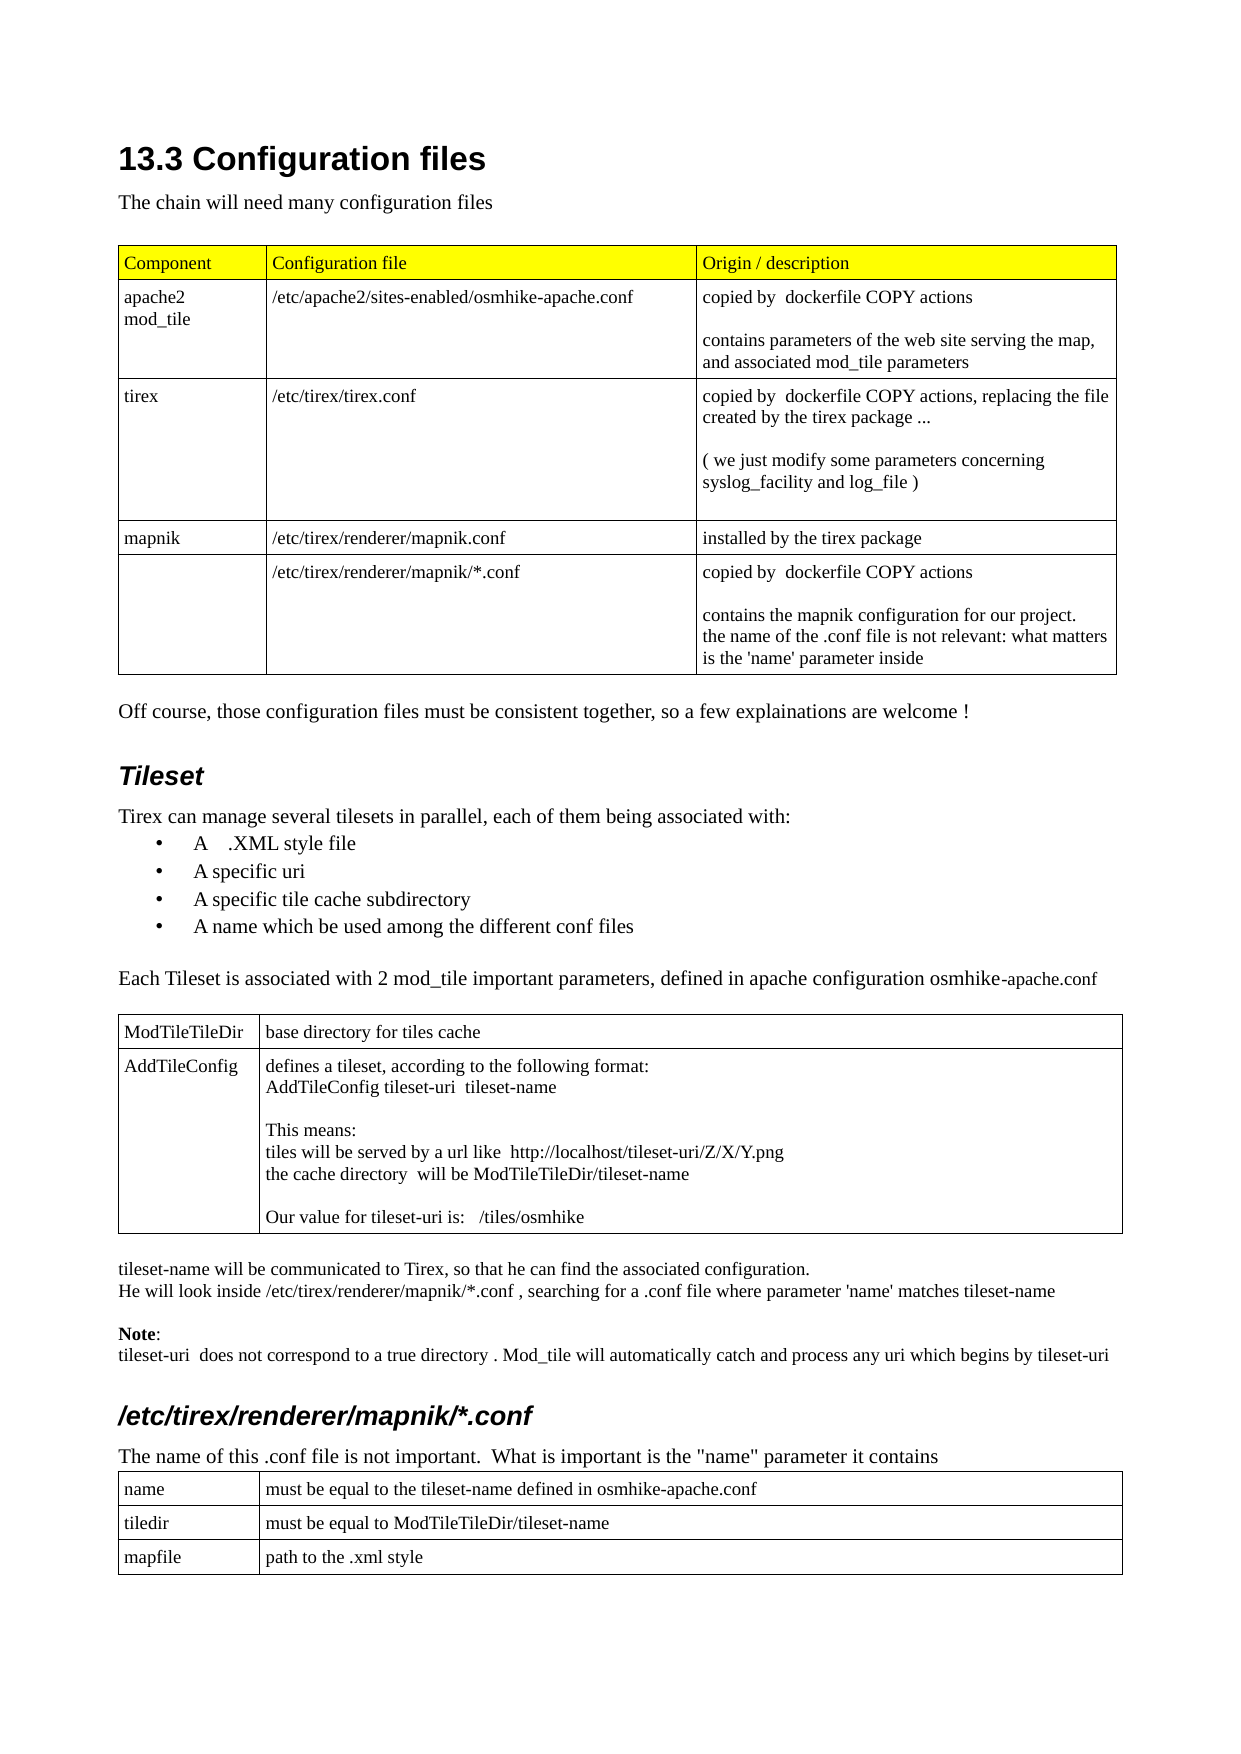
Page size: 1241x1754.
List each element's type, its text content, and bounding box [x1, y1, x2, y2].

table_cell /etc/tirex/renderer/mapnik/*.conf [267, 555, 696, 674]
list A name which be used among the different conf files [156, 914, 1122, 938]
table_cell /etc/tirex/tirex.conf [267, 379, 696, 520]
list A specific tile cache subdirectory [156, 886, 1122, 911]
text The name of this .conf file is not important. What is important is the "name" parameter it contains [118, 1444, 1122, 1468]
table_cell mapfile [119, 1540, 259, 1573]
table_header ModTileTileDir [119, 1015, 259, 1048]
table_cell copied by dockerfile COPY actions, replacing the file created by the tirex package ... ( we just modify some parameters concerning syslog_facility and log_file ) [697, 379, 1116, 520]
text The chain will need many configuration files [118, 190, 1122, 214]
table_header base directory for tiles cache [260, 1015, 1122, 1048]
text Each Tileset is associated with 2 mod_tile important parameters, defined in apache configuration osmhike-apache.conf [118, 966, 1122, 990]
table_cell copied by dockerfile COPY actions contains the mapnik configuration for our project. the name of the .conf file is not relevant: what matters is the 'name' parameter inside [697, 555, 1116, 674]
text Tirex can manage several tilesets in parallel, each of them being associated with: [118, 804, 1122, 828]
table_cell tirex [119, 379, 266, 520]
table_header Origin / description [697, 246, 1116, 279]
table_header name [119, 1472, 259, 1505]
table_cell /etc/apache2/sites-enabled/osmhike-apache.conf [267, 280, 696, 378]
subtitle /etc/tirex/renderer/mapnik/*.conf [118, 1400, 1122, 1431]
table_cell must be equal to ModTileTileDir/tileset-name [260, 1506, 1122, 1539]
table_cell apache2 mod_tile [119, 280, 266, 378]
table_cell mapnik [119, 521, 266, 554]
table_cell copied by dockerfile COPY actions contains parameters of the web site serving the map, and associated mod_tile parameters [697, 280, 1116, 378]
text He will look inside /etc/tirex/renderer/mapnik/*.conf , searching for a .conf file where parameter 'name' matches tileset-name [118, 1279, 1122, 1301]
table_cell installed by the tirex package [697, 521, 1116, 554]
table_cell defines a tileset, according to the following format: AddTileConfig tileset-uri tileset-name This means: tiles will be served by a url like http://localhost/tileset-uri/Z/X/Y.png the cache directory will be ModTileTileDir/tileset-name Our value for tileset-uri is: /tiles/osmhike [260, 1049, 1122, 1233]
table_cell /etc/tirex/renderer/mapnik.conf [267, 521, 696, 554]
table_cell path to the .xml style [260, 1540, 1122, 1573]
subtitle Configuration files [118, 139, 1122, 177]
list A .XML style file [156, 831, 1122, 855]
text Note: tileset-uri does not correspond to a true directory . Mod_tile will automatically catch and process any uri which begins by tileset-uri [118, 1323, 1122, 1366]
table_header Component [119, 246, 266, 279]
table_header must be equal to the tileset-name defined in osmhike-apache.conf [260, 1472, 1122, 1505]
list A specific uri [156, 859, 1122, 883]
text Off course, those configuration files must be consistent together, so a few explainations are welcome ! [118, 699, 1122, 723]
subtitle Tileset [118, 760, 1122, 791]
table_cell AddTileConfig [119, 1049, 259, 1233]
text tileset-name will be communicated to Tirex, so that he can find the associated configuration. [118, 1258, 1122, 1279]
table_header Configuration file [267, 246, 696, 279]
table_cell tiledir [119, 1506, 259, 1539]
table_cell [119, 555, 266, 674]
